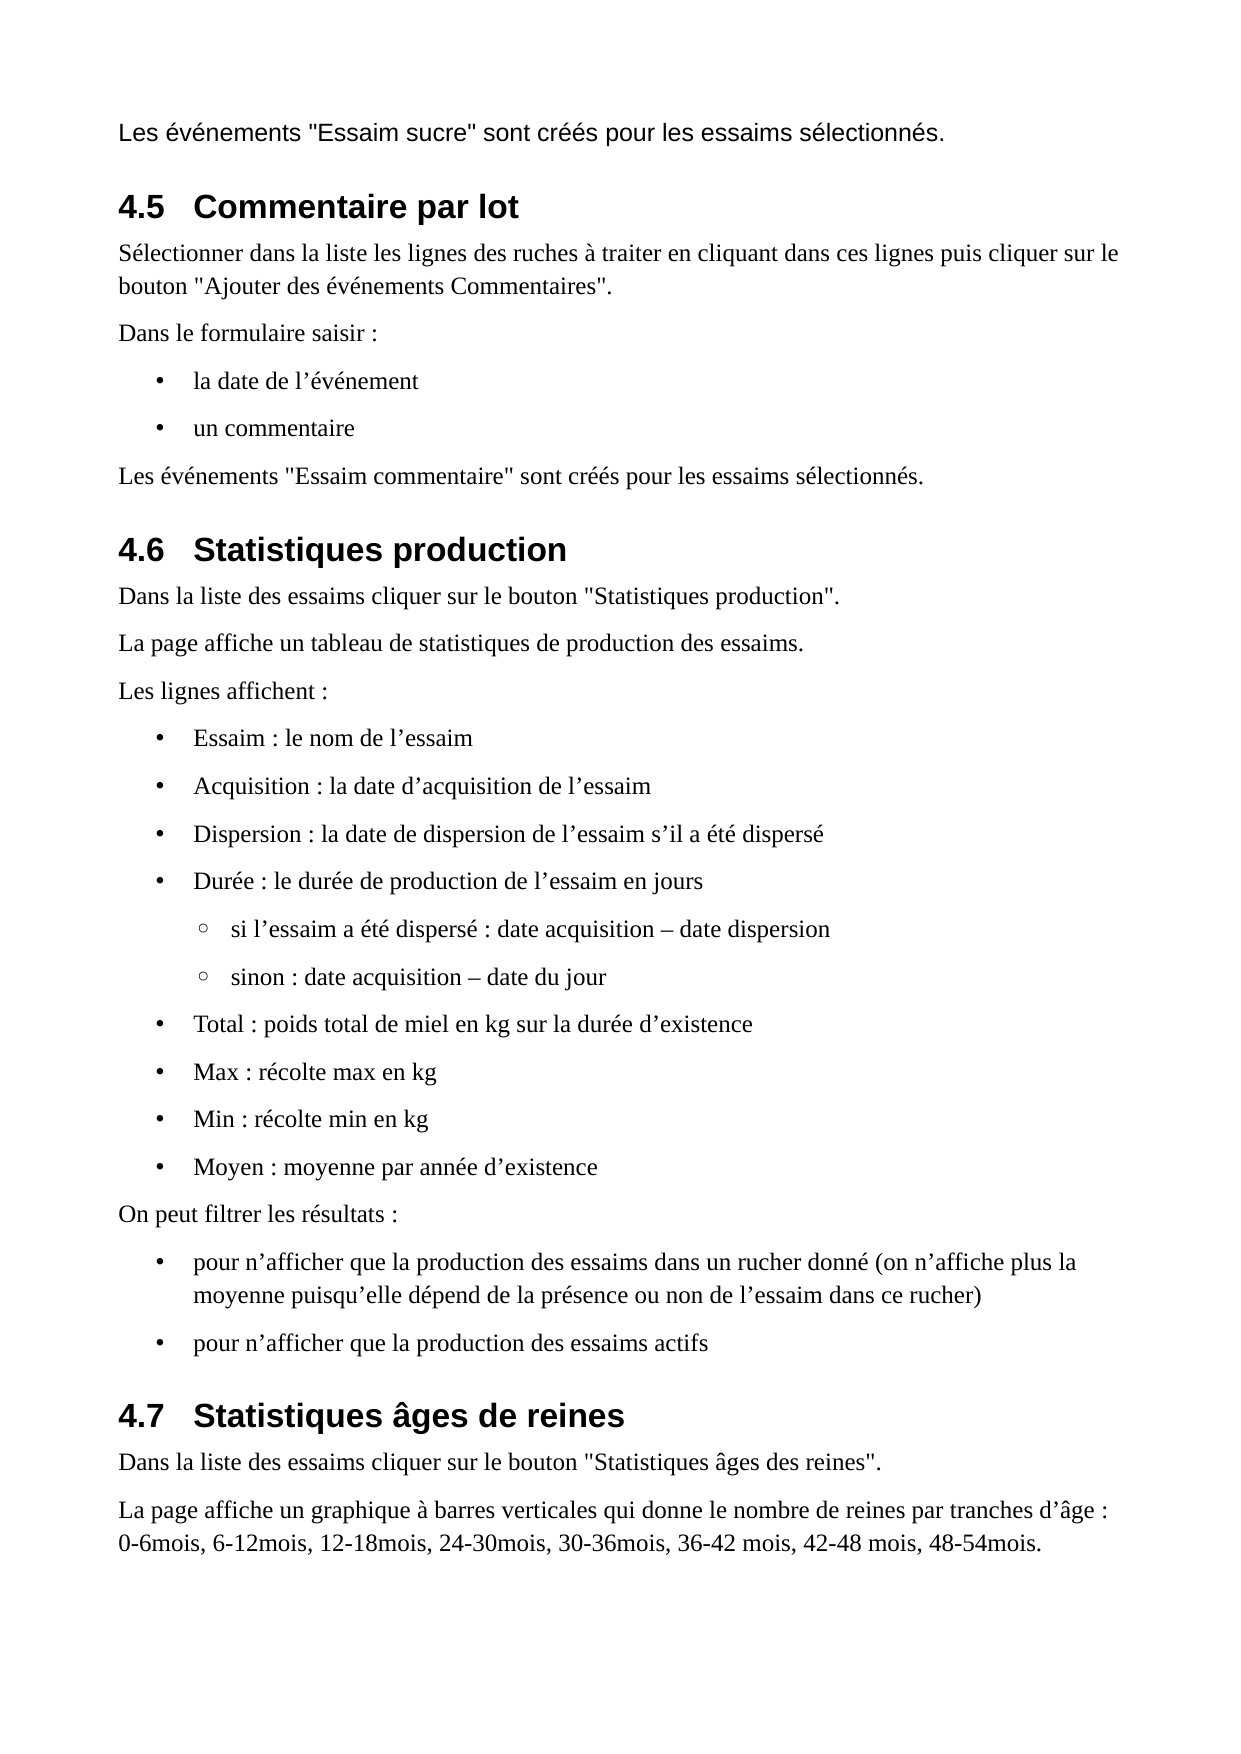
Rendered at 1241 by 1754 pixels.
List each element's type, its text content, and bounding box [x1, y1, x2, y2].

list un commentaire [156, 413, 1122, 442]
list Min : récolte min en kg [156, 1104, 1122, 1133]
list pour n’afficher que la production des essaims actifs [156, 1328, 1122, 1357]
list Total : poids total de miel en kg sur la durée d’existence [156, 1009, 1122, 1038]
text Dans la liste des essaims cliquer sur le bouton "Statistiques âges des reines". [118, 1447, 1122, 1476]
list si l’essaim a été dispersé : date acquisition – date dispersion [193, 914, 1122, 943]
subtitle Statistiques production [118, 529, 1122, 568]
text Les événements "Essaim sucre" sont créés pour les essaims sélectionnés. [118, 118, 1122, 147]
list la date de l’événement [156, 366, 1122, 395]
list Essaim : le nom de l’essaim [156, 723, 1122, 752]
text Les événements "Essaim commentaire" sont créés pour les essaims sélectionnés. [118, 461, 1122, 490]
list Max : récolte max en kg [156, 1057, 1122, 1086]
text Les lignes affichent : [118, 676, 1122, 705]
text Dans le formulaire saisir : [118, 318, 1122, 347]
list Moyen : moyenne par année d’existence [156, 1152, 1122, 1181]
list sinon : date acquisition – date du jour [193, 962, 1122, 990]
subtitle Statistiques âges de reines [118, 1396, 1122, 1435]
list Dispersion : la date de dispersion de l’essaim s’il a été dispersé [156, 819, 1122, 847]
text On peut filtrer les résultats : [118, 1199, 1122, 1228]
list Durée : le durée de production de l’essaim en jours [156, 866, 1122, 895]
text Dans la liste des essaims cliquer sur le bouton "Statistiques production". [118, 581, 1122, 609]
subtitle Commentaire par lot [118, 187, 1122, 225]
list pour n’afficher que la production des essaims dans un rucher donné (on n’affiche plus la moyenne puisqu’elle dépend de la présence ou non de l’essaim dans ce rucher) [156, 1247, 1122, 1309]
text Sélectionner dans la liste les lignes des ruches à traiter en cliquant dans ces lignes puis cliquer sur le bouton "Ajouter des événements Commentaires". [118, 238, 1122, 299]
text La page affiche un graphique à barres verticales qui donne le nombre de reines par tranches d’âge : 0-6mois, 6-12mois, 12-18mois, 24-30mois, 30-36mois, 36-42 mois, 42-48 mois, 48-54mois. [118, 1495, 1122, 1557]
list Acquisition : la date d’acquisition de l’essaim [156, 771, 1122, 800]
text La page affiche un tableau de statistiques de production des essaims. [118, 628, 1122, 657]
